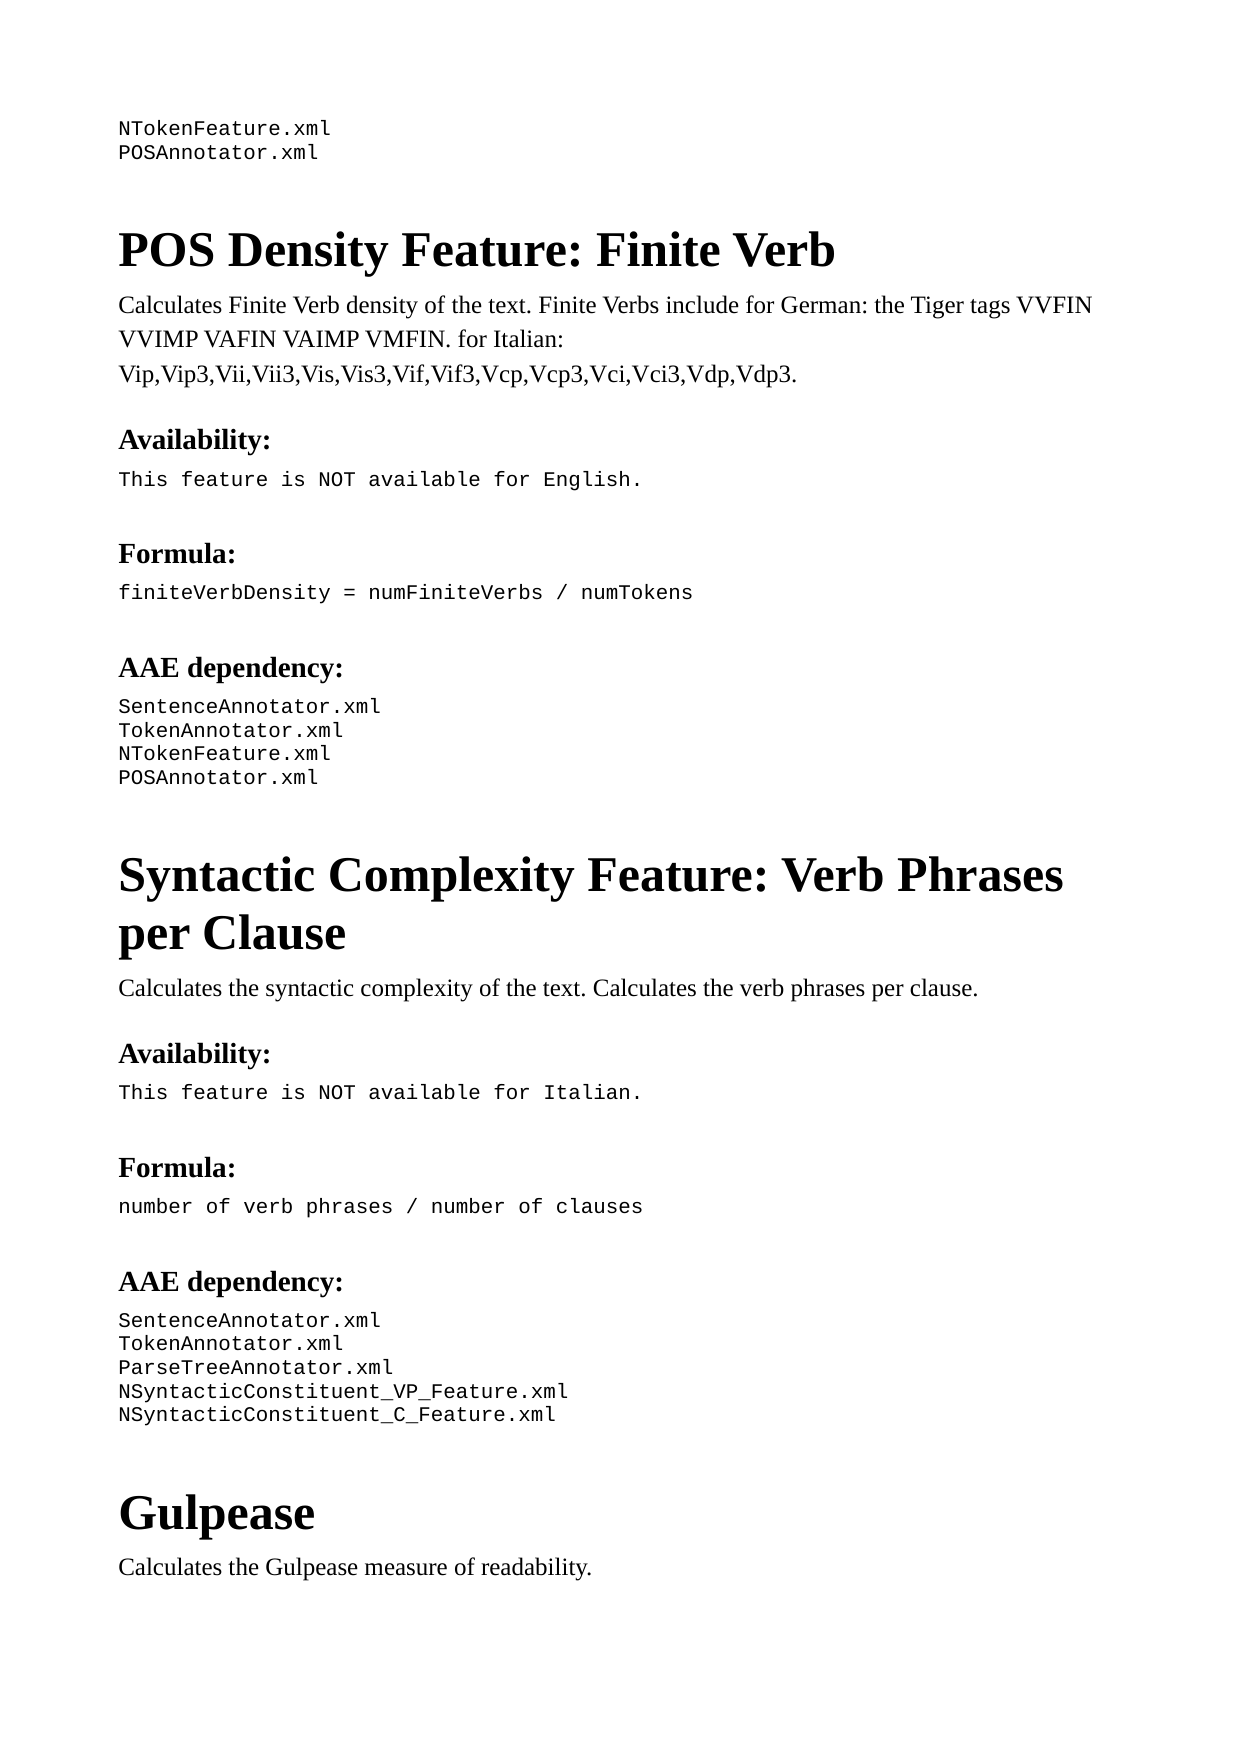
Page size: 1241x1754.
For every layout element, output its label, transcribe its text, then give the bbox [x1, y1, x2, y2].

subtitle Formula: [118, 1150, 1122, 1183]
subtitle Gulpease [118, 1482, 1122, 1540]
text POSAnnotator.xml [118, 142, 1122, 165]
text ParseTreeAnnotator.xml [118, 1357, 1122, 1381]
text Calculates the Gulpease measure of readability. [118, 1552, 1122, 1581]
text Calculates the syntactic complexity of the text. Calculates the verb phrases per clause. [118, 973, 1122, 1001]
text NTokenFeature.xml [118, 118, 1122, 142]
text NTokenFeature.xml [118, 743, 1122, 767]
subtitle Availability: [118, 422, 1122, 456]
text NSyntacticConstituent_C_Feature.xml [118, 1404, 1122, 1428]
subtitle Availability: [118, 1036, 1122, 1070]
text Calculates Finite Verb density of the text. Finite Verbs include for German: the Tiger tags VVFIN VVIMP VAFIN VAIMP VMFIN. for Italian: Vip,Vip3,Vii,Vii3,Vis,Vis3,Vif,Vif3,Vcp,Vcp3,Vci,Vci3,Vdp,Vdp3. [118, 290, 1122, 388]
text NSyntacticConstituent_VP_Feature.xml [118, 1381, 1122, 1404]
text SentenceAnnotator.xml [118, 696, 1122, 720]
subtitle AAE dependency: [118, 1264, 1122, 1297]
text TokenAnnotator.xml [118, 720, 1122, 743]
subtitle POS Density Feature: Finite Verb [118, 220, 1122, 277]
text number of verb phrases / number of clauses [118, 1196, 1122, 1220]
text finiteVerbDensity = numFiniteVerbs / numTokens [118, 582, 1122, 606]
text SentenceAnnotator.xml [118, 1310, 1122, 1333]
text POSAnnotator.xml [118, 767, 1122, 791]
text TokenAnnotator.xml [118, 1333, 1122, 1357]
text This feature is NOT available for English. [118, 468, 1122, 492]
text This feature is NOT available for Italian. [118, 1082, 1122, 1106]
subtitle AAE dependency: [118, 650, 1122, 683]
subtitle Formula: [118, 536, 1122, 570]
subtitle Syntactic Complexity Feature: Verb Phrases per Clause [118, 845, 1122, 960]
